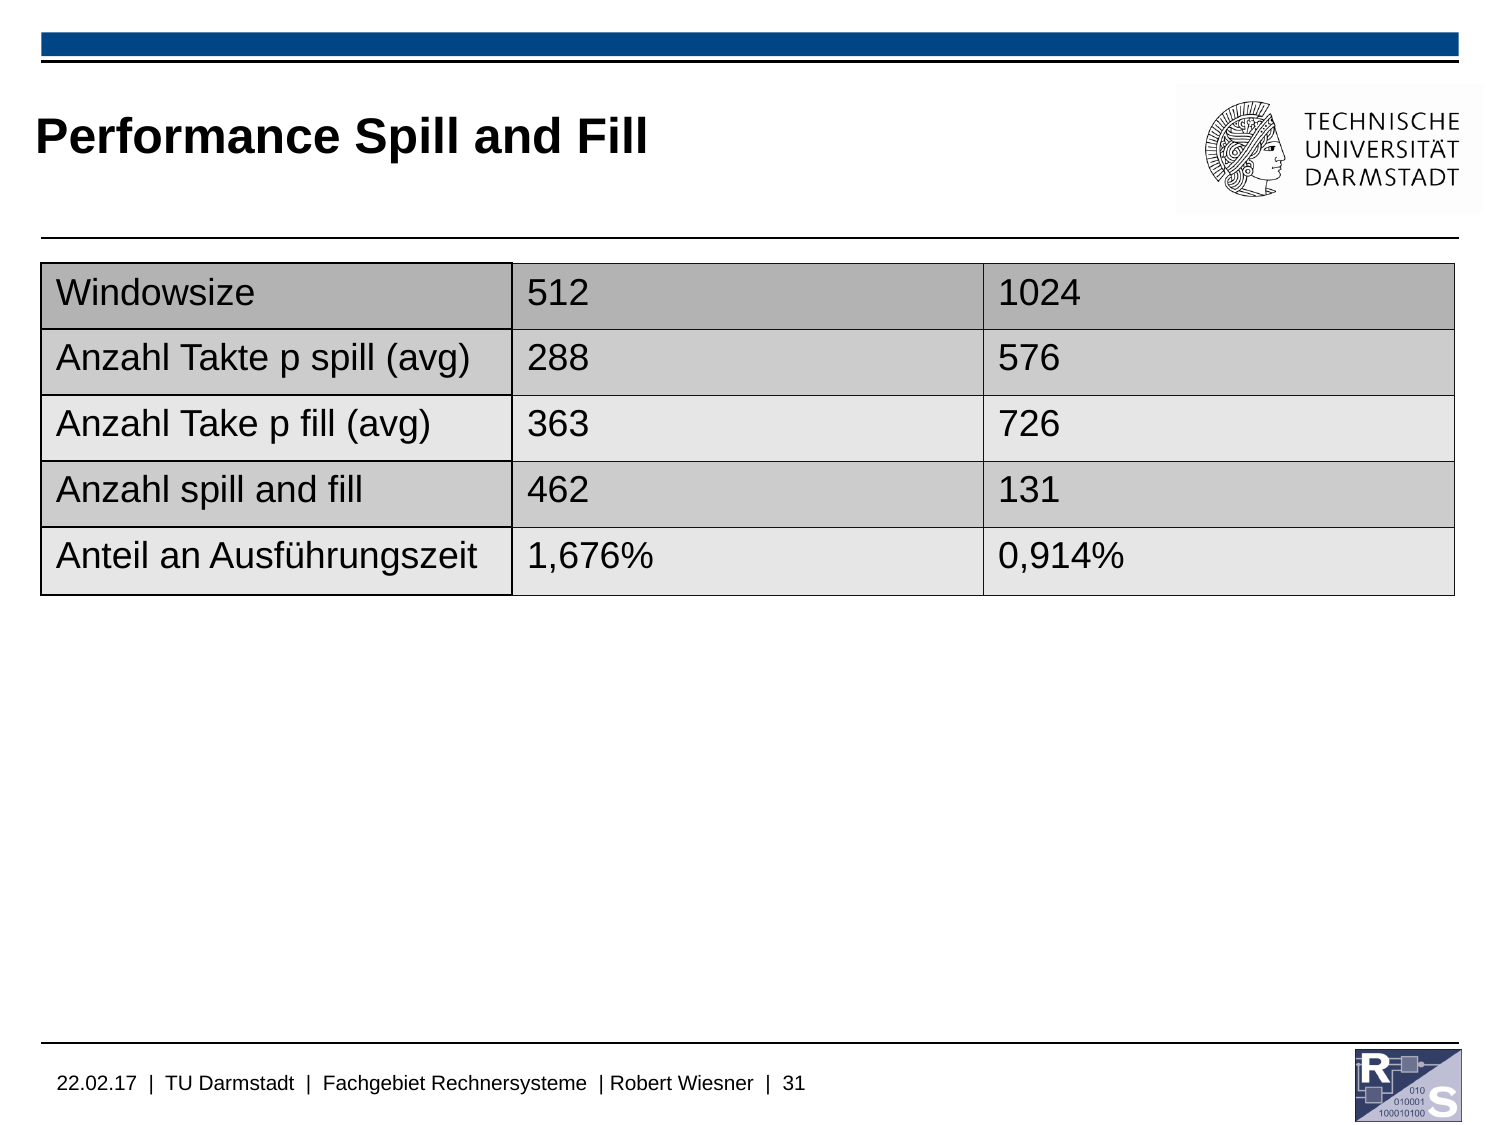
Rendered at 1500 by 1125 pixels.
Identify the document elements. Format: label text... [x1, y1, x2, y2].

table_cell 131 [984, 462, 1454, 527]
table_cell 1,676% [513, 528, 983, 595]
table_cell 288 [513, 330, 983, 395]
table_header 1024 [984, 264, 1454, 329]
table_cell 726 [984, 396, 1454, 461]
title Performance Spill and Fill [35, 60, 1125, 211]
table_cell 0,914% [984, 528, 1454, 595]
table_cell 462 [513, 462, 983, 527]
table_cell Anzahl spill and fill [42, 462, 511, 526]
picture [1355, 1049, 1462, 1122]
table_cell Anzahl Take p fill (avg) [42, 396, 511, 460]
table_header 512 [513, 264, 983, 329]
table_cell Anzahl Takte p spill (avg) [42, 330, 511, 394]
table_cell Anteil an Ausführungszeit [42, 528, 511, 594]
table_cell 576 [984, 330, 1454, 395]
table_header Windowsize [42, 264, 511, 328]
table_cell 363 [513, 396, 983, 461]
